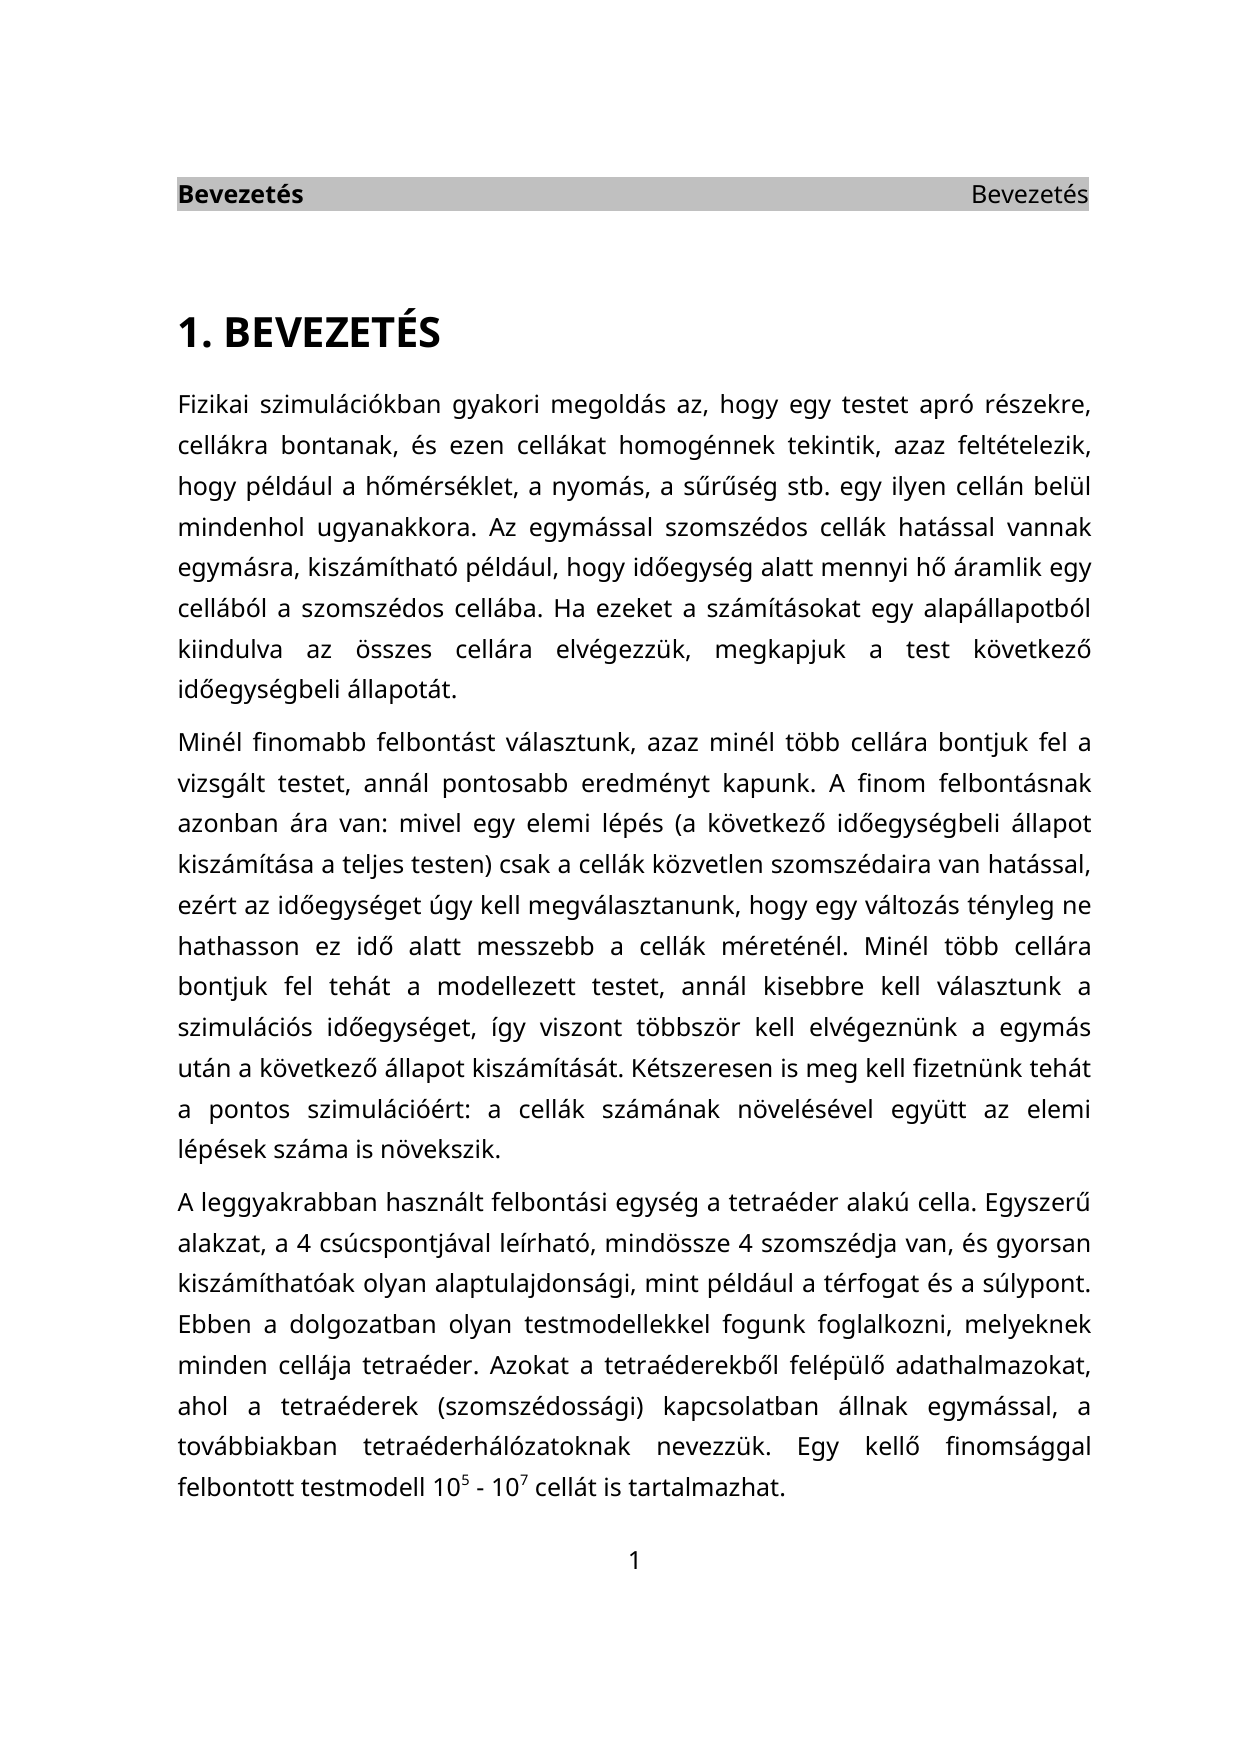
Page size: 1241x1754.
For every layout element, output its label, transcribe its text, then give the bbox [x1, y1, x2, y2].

subtitle Bevezetés [177, 303, 1093, 359]
text A leggyakrabban használt felbontási egység a tetraéder alakú cella. Egyszerű alakzat, a 4 csúcspontjával leírható, mindössze 4 szomszédja van, és gyorsan kiszámíthatóak olyan alaptulajdonsági, mint például a térfogat és a súlypont. Ebben a dolgozatban olyan testmodellekkel fogunk foglalkozni, melyeknek minden cellája tetraéder. Azokat a tetraéderekből felépülő adathalmazokat, ahol a tetraéderek (szomszédossági) kapcsolatban állnak egymással, a továbbiakban tetraéderhálózatoknak nevezzük. Egy kellő finomsággal felbontott testmodell 105 - 107 cellát is tartalmazhat. [177, 1185, 1093, 1504]
text Minél finomabb felbontást választunk, azaz minél több cellára bontjuk fel a vizsgált testet, annál pontosabb eredményt kapunk. A finom felbontásnak azonban ára van: mivel egy elemi lépés (a következő időegységbeli állapot kiszámítása a teljes testen) csak a cellák közvetlen szomszédaira van hatással, ezért az időegységet úgy kell megválasztanunk, hogy egy változás tényleg ne hathasson ez idő alatt messzebb a cellák méreténél. Minél több cellára bontjuk fel tehát a modellezett testet, annál kisebbre kell választunk a szimulációs időegységet, így viszont többször kell elvégeznünk a egymás után a következő állapot kiszámítását. Kétszeresen is meg kell fizetnünk tehát a pontos szimulációért: a cellák számának növelésével együtt az elemi lépések száma is növekszik. [177, 725, 1093, 1166]
text Fizikai szimulációkban gyakori megoldás az, hogy egy testet apró részekre, cellákra bontanak, és ezen cellákat homogénnek tekintik, azaz feltételezik, hogy például a hőmérséklet, a nyomás, a sűrűség stb. egy ilyen cellán belül mindenhol ugyanakkora. Az egymással szomszédos cellák hatással vannak egymásra, kiszámítható például, hogy időegység alatt mennyi hő áramlik egy cellából a szomszédos cellába. Ha ezeket a számításokat egy alapállapotból kiindulva az összes cellára elvégezzük, megkapjuk a test következő időegységbeli állapotát. [177, 387, 1093, 706]
